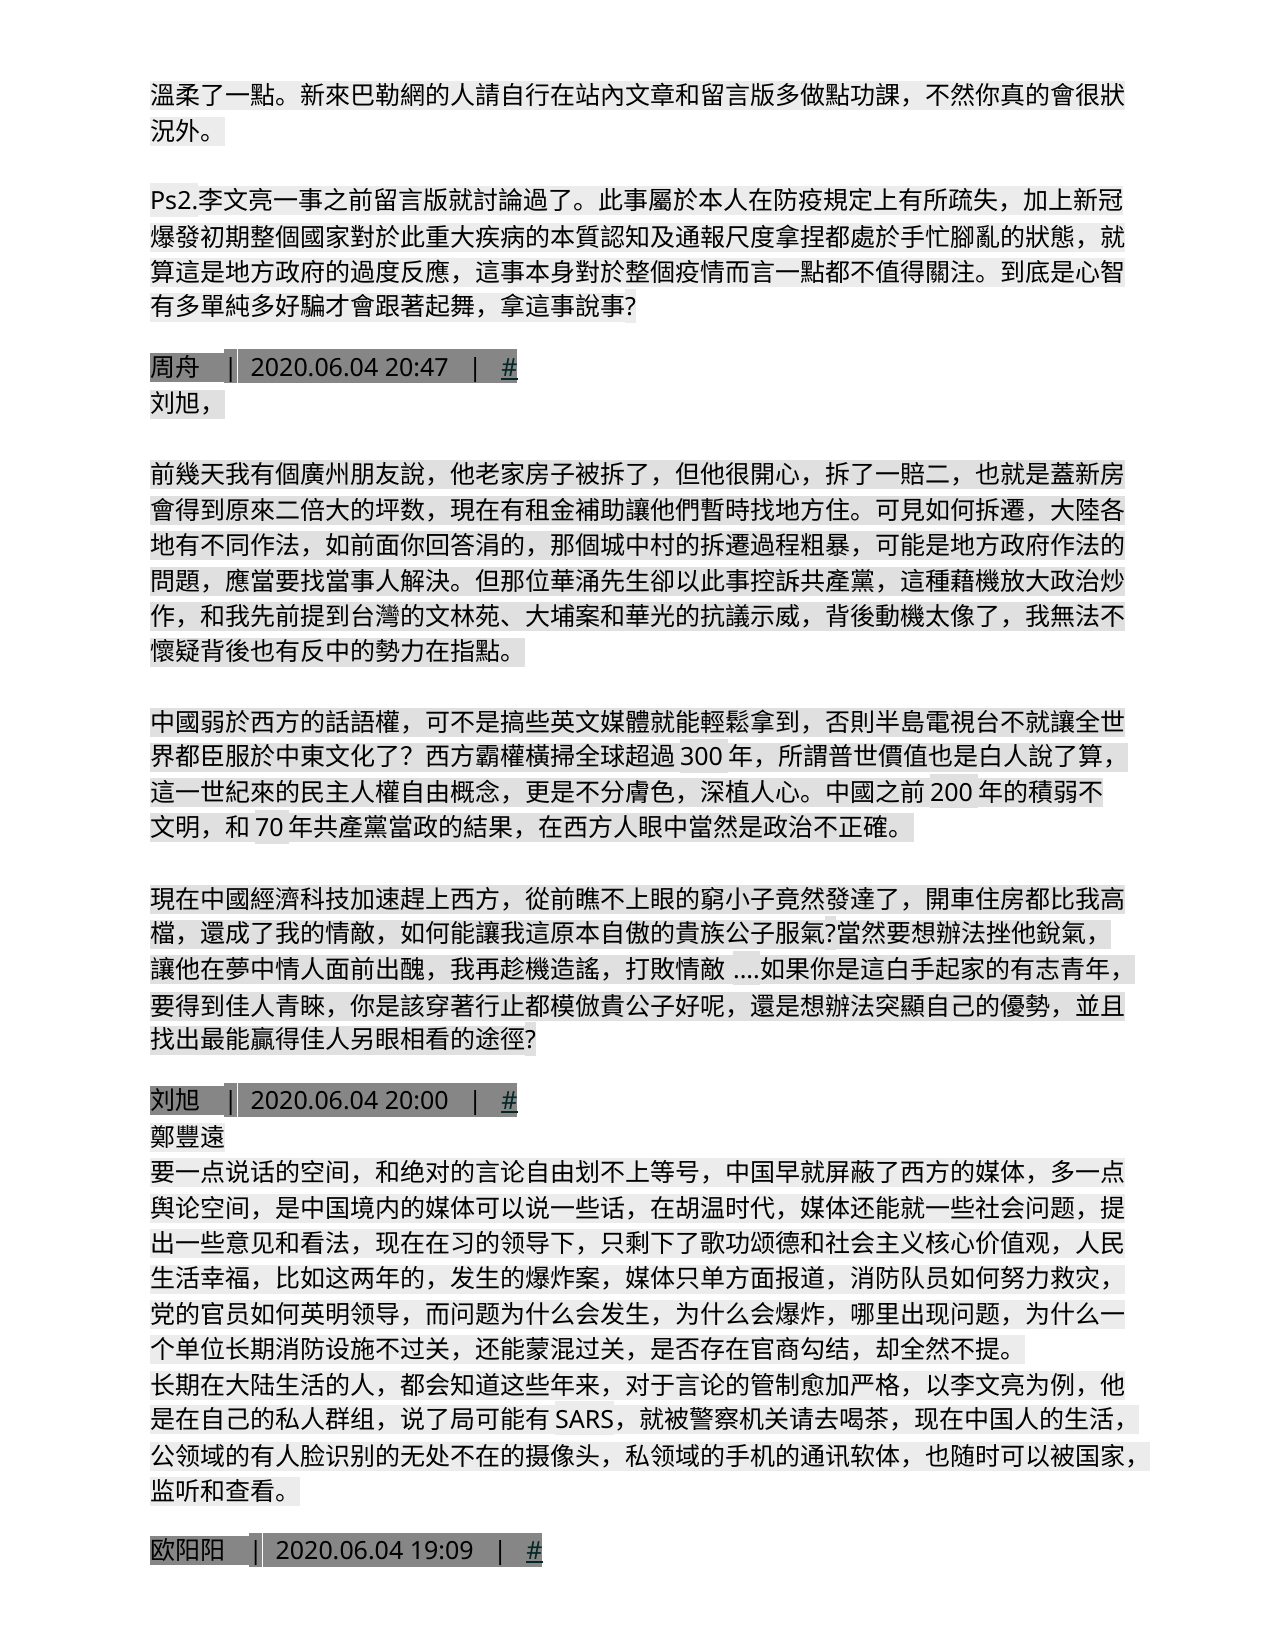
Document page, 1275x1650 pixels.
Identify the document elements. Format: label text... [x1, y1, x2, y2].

text 溫柔了一點。新來巴勒網的人請自行在站內文章和留言版多做點功課，不然你真的會很狀況外。 Ps2.李文亮一事之前留言版就討論過了。此事屬於本人在防疫規定上有所疏失，加上新冠爆發初期整個國家對於此重大疾病的本質認知及通報尺度拿捏都處於手忙腳亂的狀態，就算這是地方政府的過度反應，這事本身對於整個疫情而言一點都不值得關注。到底是心智有多單純多好騙才會跟著起舞，拿這事說事? [150, 75, 1125, 323]
text 鄭豐遠 要一点说话的空间，和绝对的言论自由划不上等号，中国早就屏蔽了西方的媒体，多一点舆论空间，是中国境内的媒体可以说一些话，在胡温时代，媒体还能就一些社会问题，提出一些意见和看法，现在在习的领导下，只剩下了歌功颂德和社会主义核心价值观，人民生活幸福，比如这两年的，发生的爆炸案，媒体只单方面报道，消防队员如何努力救灾，党的官员如何英明领导，而问题为什么会发生，为什么会爆炸，哪里出现问题，为什么一个单位长期消防设施不过关，还能蒙混过关，是否存在官商勾结，却全然不提。 长期在大陆生活的人，都会知道这些年来，对于言论的管制愈加严格，以李文亮为例，他是在自己的私人群组，说了局可能有SARS，就被警察机关请去喝茶，现在中国人的生活，公领域的有人脸识别的无处不在的摄像头，私领域的手机的通讯软体，也随时可以被国家，监听和查看。 [150, 1117, 1125, 1506]
text 刘旭 | 2020.06.04 20:00 | # [150, 1081, 1125, 1117]
text 欧阳阳 | 2020.06.04 19:09 | # [150, 1531, 1125, 1567]
text 周舟 | 2020.06.04 20:47 | # [150, 348, 1125, 383]
text 刘旭， 前幾天我有個廣州朋友說，他老家房子被拆了，但他很開心，拆了一賠二，也就是蓋新房會得到原來二倍大的坪数，現在有租金補助讓他們暫時找地方住。可見如何拆遷，大陸各地有不同作法，如前面你回答涓的，那個城中村的拆遷過程粗暴，可能是地方政府作法的問題，應當要找當事人解決。但那位華涌先生卻以此事控訴共產黨，這種藉機放大政治炒作，和我先前提到台灣的文林苑、大埔案和華光的抗議示威，背後動機太像了，我無法不懷疑背後也有反中的勢力在指點。 中國弱於西方的話語權，可不是搞些英文媒體就能輕鬆拿到，否則半島電視台不就讓全世界都臣服於中東文化了？西方霸權橫掃全球超過300年，所謂普世價值也是白人說了算，這一世紀來的民主人權自由概念，更是不分膚色，深植人心。中國之前200年的積弱不文明，和70年共產黨當政的結果，在西方人眼中當然是政治不正確。 現在中國經濟科技加速趕上西方，從前瞧不上眼的窮小子竟然發達了，開車住房都比我高檔，還成了我的情敵，如何能讓我這原本自傲的貴族公子服氣?當然要想辦法挫他銳氣，讓他在夢中情人面前出醜，我再趁機造謠，打敗情敵 ....如果你是這白手起家的有志青年，要得到佳人青睞，你是該穿著行止都模倣貴公子好呢，還是想辦法突顯自己的優勢，並且找出最能贏得佳人另眼相看的途徑? [150, 383, 1125, 1056]
